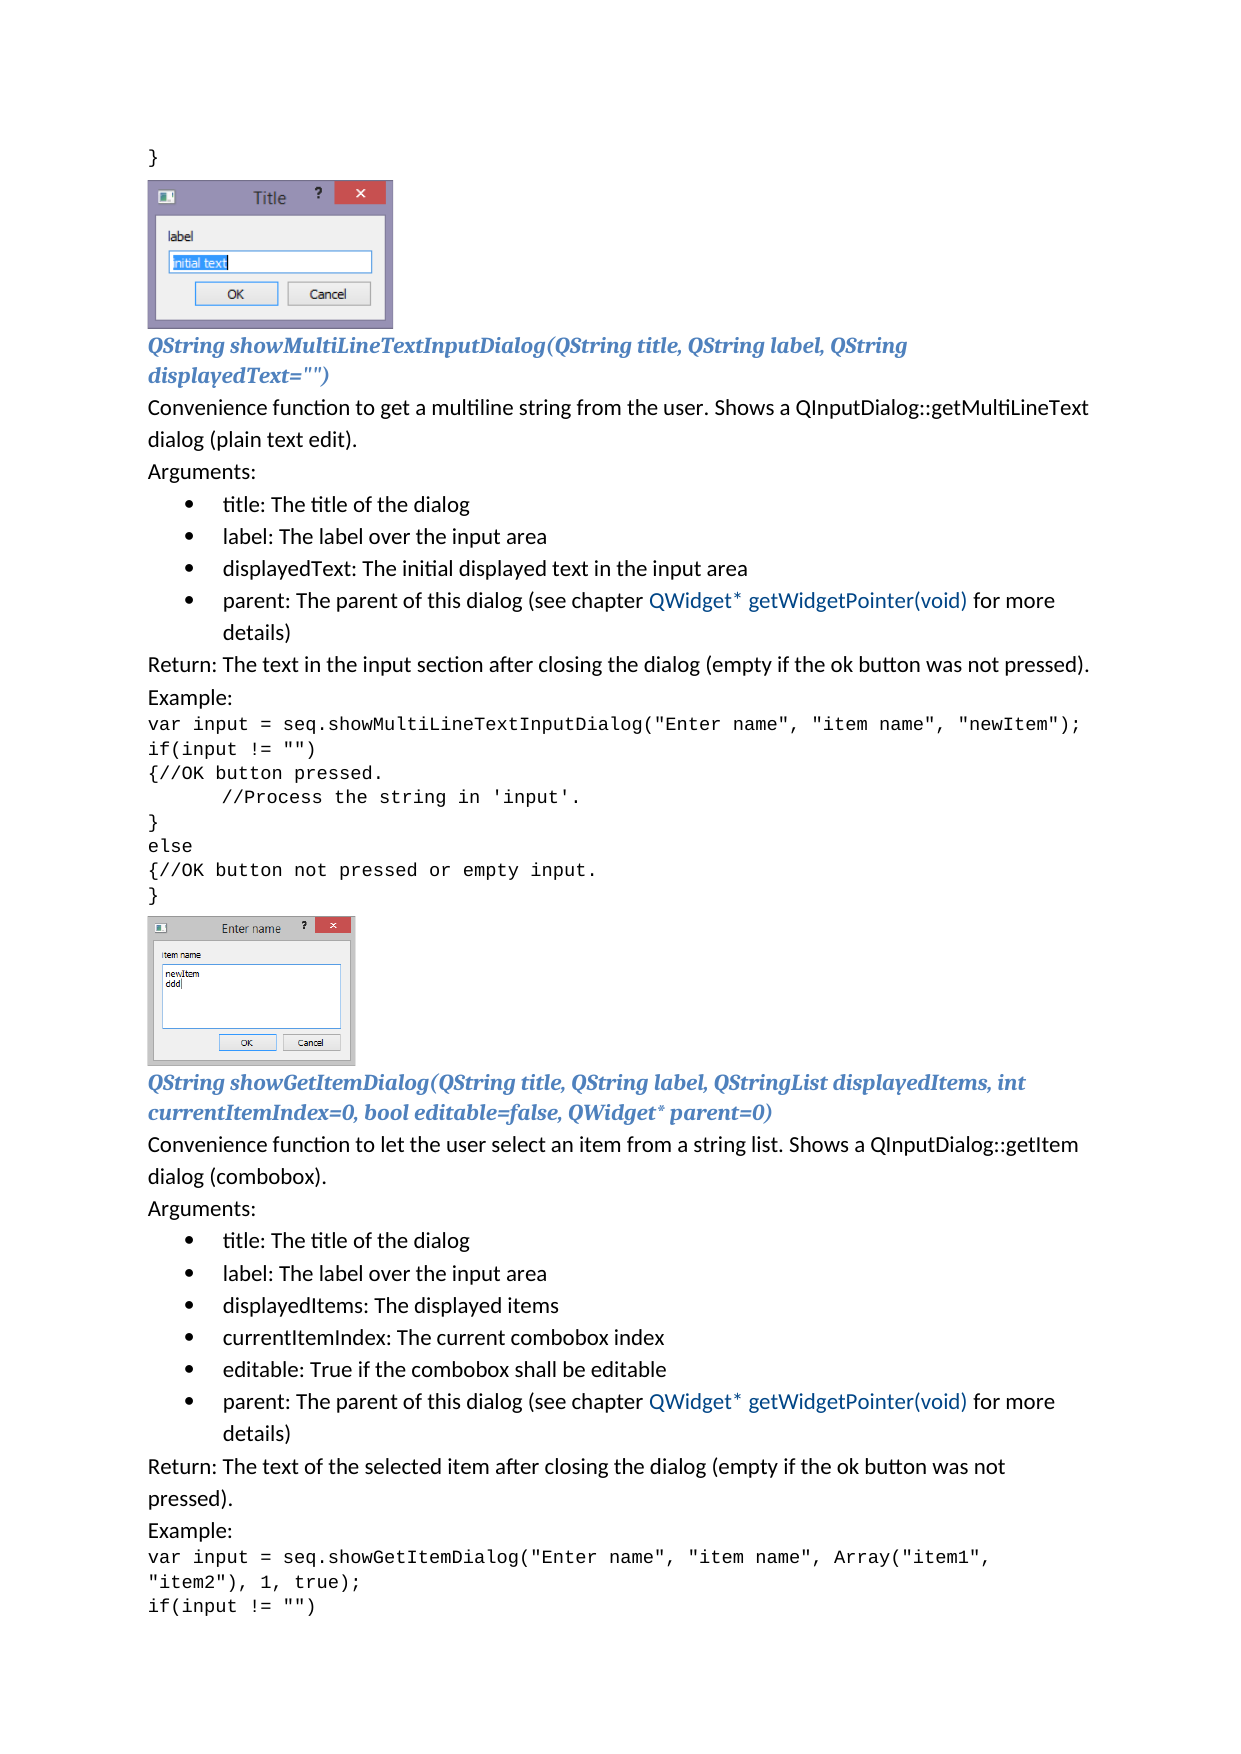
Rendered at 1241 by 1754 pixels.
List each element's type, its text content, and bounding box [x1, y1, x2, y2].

text if(input != "") [148, 739, 1093, 761]
text Convenience function to let the user select an item from a string list. Shows a QInputDialog::getItem dialog (combobox). [148, 1130, 1093, 1190]
picture [147, 180, 394, 329]
text Example: [148, 1516, 1093, 1544]
list parent: The parent of this dialog (see chapter QWidget* getWidgetPointer(void) for more details) [185, 1387, 1093, 1448]
subtitle QString showGetItemDialog(QString title, QString label, QStringList displayedItems, int currentItemIndex=0, bool editable=false, QWidget* parent=0) [148, 1066, 1093, 1126]
list label: The label over the input area [185, 522, 1093, 550]
list displayedItems: The displayed items [185, 1291, 1093, 1319]
text else [148, 837, 1093, 858]
text } [148, 812, 1093, 834]
list displayedText: The initial displayed text in the input area [185, 554, 1093, 582]
text if(input != "") [148, 1597, 1093, 1618]
text } [148, 148, 1093, 169]
subtitle QString showMultiLineTextInputDialog(QString title, QString label, QString displayedText="") [148, 329, 1093, 389]
list title: The title of the dialog [185, 490, 1093, 518]
text Return: The text in the input section after closing the dialog (empty if the ok button was not pressed). [148, 651, 1093, 679]
text Arguments: [148, 457, 1093, 486]
list title: The title of the dialog [185, 1226, 1093, 1254]
list currentItemIndex: The current combobox index [185, 1323, 1093, 1351]
list parent: The parent of this dialog (see chapter QWidget* getWidgetPointer(void) for more details) [185, 586, 1093, 646]
text Arguments: [148, 1194, 1093, 1222]
text Example: [148, 683, 1093, 711]
text } [148, 886, 1093, 907]
text var input = seq.showMultiLineTextInputDialog("Enter name", "item name", "newItem"); [148, 715, 1093, 736]
list label: The label over the input area [185, 1259, 1093, 1287]
text var input = seq.showGetItemDialog("Enter name", "item name", Array("item1", "item2"), 1, true); [148, 1548, 1093, 1594]
text {//OK button not pressed or empty input. [148, 861, 1093, 882]
text //Process the string in 'input'. [148, 788, 1093, 809]
picture [147, 916, 356, 1066]
text {//OK button pressed. [148, 764, 1093, 785]
text Return: The text of the selected item after closing the dialog (empty if the ok button was not pressed). [148, 1452, 1093, 1512]
list editable: True if the combobox shall be editable [185, 1355, 1093, 1383]
text Convenience function to get a multiline string from the user. Shows a QInputDialog::getMultiLineText dialog (plain text edit). [148, 393, 1093, 453]
